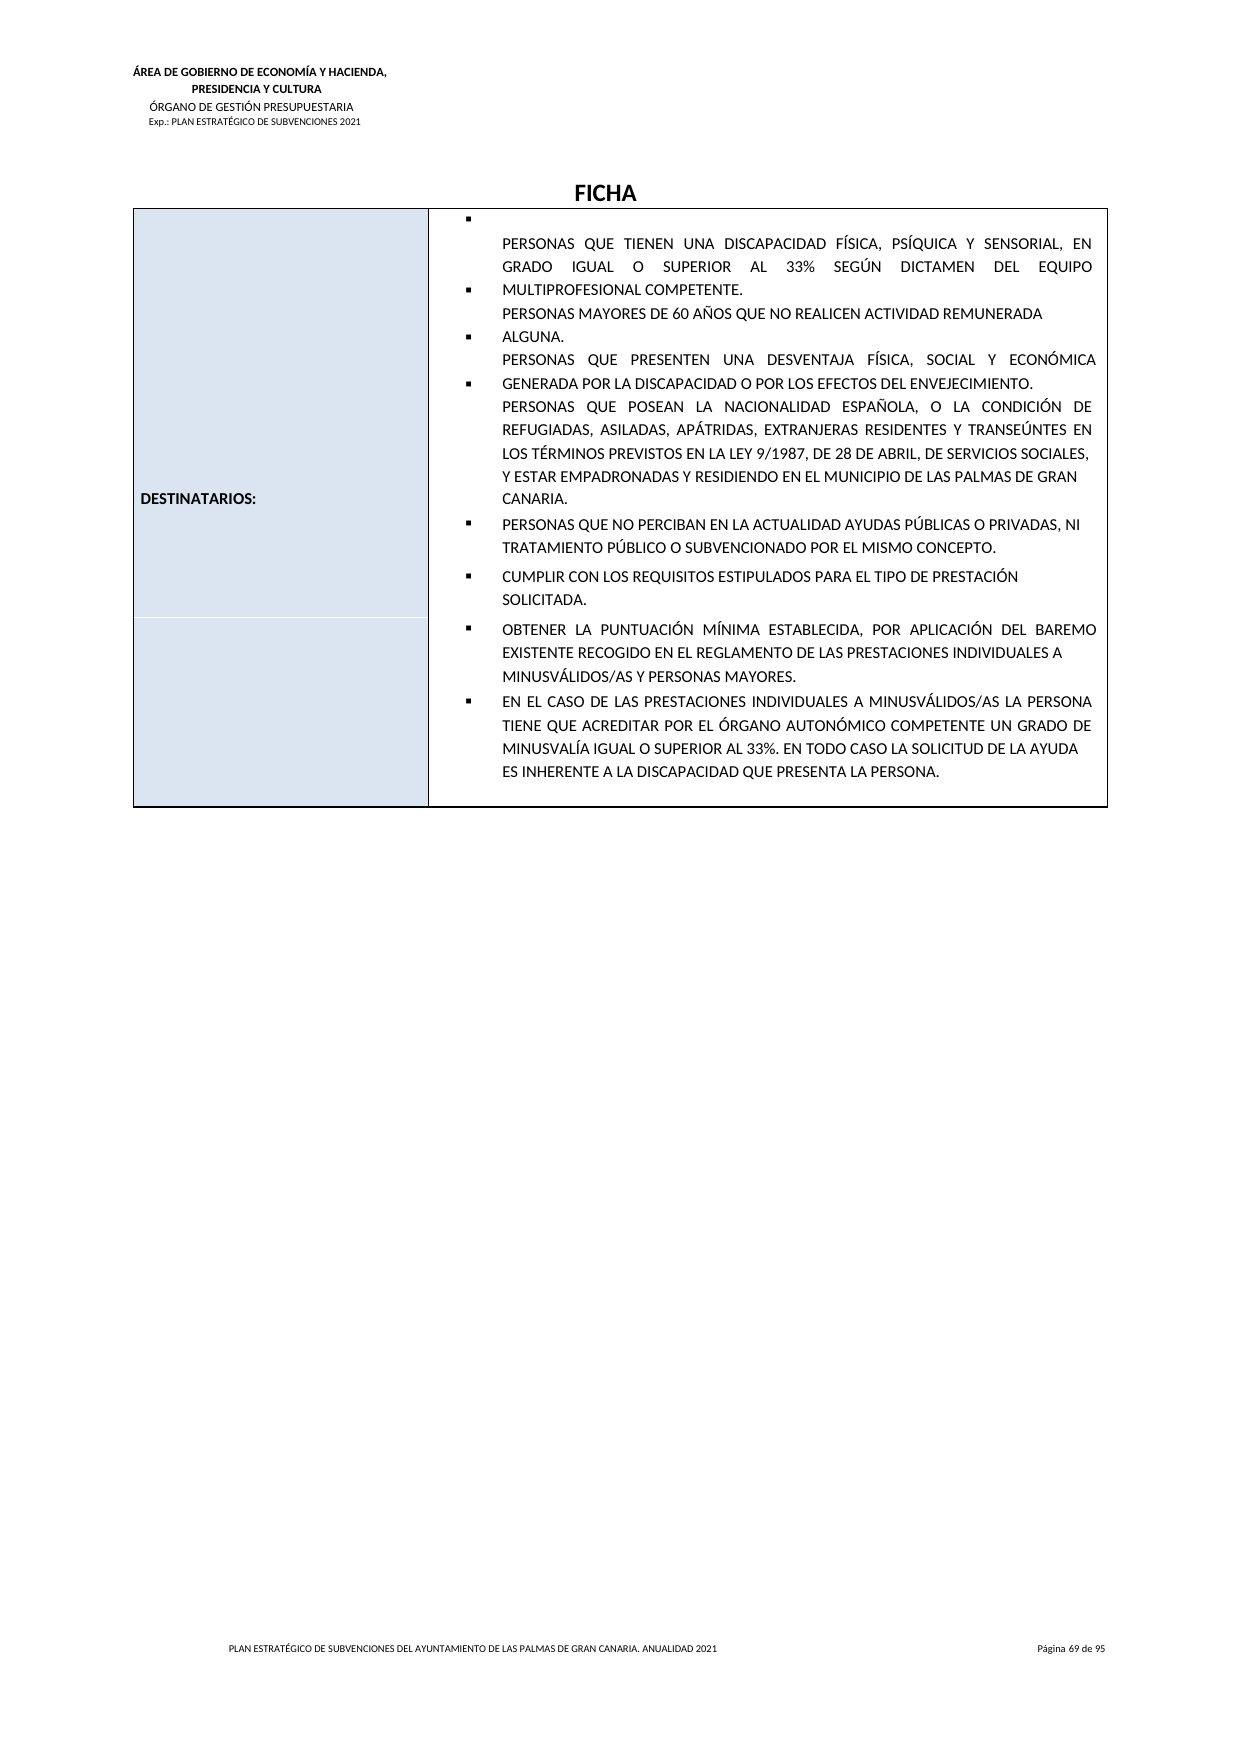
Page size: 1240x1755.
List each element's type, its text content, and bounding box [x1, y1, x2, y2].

table_cell  [429, 690, 487, 806]
table_cell OBTENER LA PUNTUACIÓN MÍNIMA ESTABLECIDA, POR APLICACIÓN DEL BAREMO EXISTENTE RECOGIDO EN EL REGLAMENTO DE LAS PRESTACIONES INDIVIDUALES A MINUSVÁLIDOS/AS Y PERSONAS MAYORES. [487, 618, 1107, 690]
table_cell CUMPLIR CON LOS REQUISITOS ESTIPULADOS PARA EL TIPO DE PRESTACIÓN SOLICITADA. [487, 565, 1107, 617]
table_cell [134, 690, 428, 806]
table_cell  [429, 618, 487, 690]
table_cell PERSONAS QUE NO PERCIBAN EN LA ACTUALIDAD AYUDAS PÚBLICAS O PRIVADAS, NI TRATAMIENTO PÚBLICO O SUBVENCIONADO POR EL MISMO CONCEPTO. [487, 512, 1107, 565]
table_cell     [429, 209, 487, 512]
table_cell DESTINATARIOS: [134, 209, 428, 512]
table_cell PERSONAS QUE TIENEN UNA DISCAPACIDAD FÍSICA, PSÍQUICA Y SENSORIAL, EN GRADO IGUAL O SUPERIOR AL 33% SEGÚN DICTAMEN DEL EQUIPO MULTIPROFESIONAL COMPETENTE. PERSONAS MAYORES DE 60 AÑOS QUE NO REALICEN ACTIVIDAD REMUNERADA ALGUNA. PERSONAS QUE PRESENTEN UNA DESVENTAJA FÍSICA, SOCIAL Y ECONÓMICA GENERADA POR LA DISCAPACIDAD O POR LOS EFECTOS DEL ENVEJECIMIENTO. PERSONAS QUE POSEAN LA NACIONALIDAD ESPAÑOLA, O LA CONDICIÓN DE REFUGIADAS, ASILADAS, APÁTRIDAS, EXTRANJERAS RESIDENTES Y TRANSEÚNTES EN LOS TÉRMINOS PREVISTOS EN LA LEY 9/1987, DE 28 DE ABRIL, DE SERVICIOS SOCIALES, Y ESTAR EMPADRONADAS Y RESIDIENDO EN EL MUNICIPIO DE LAS PALMAS DE GRAN CANARIA. [487, 209, 1107, 512]
table_cell [134, 618, 428, 690]
table_cell EN EL CASO DE LAS PRESTACIONES INDIVIDUALES A MINUSVÁLIDOS/AS LA PERSONA TIENE QUE ACREDITAR POR EL ÓRGANO AUTONÓMICO COMPETENTE UN GRADO DE MINUSVALÍA IGUAL O SUPERIOR AL 33%. EN TODO CASO LA SOLICITUD DE LA AYUDA ES INHERENTE A LA DISCAPACIDAD QUE PRESENTA LA PERSONA. [487, 690, 1107, 806]
table_cell [134, 512, 428, 565]
table_cell  [429, 512, 487, 565]
table_cell  [429, 565, 487, 617]
table_cell [134, 565, 428, 617]
